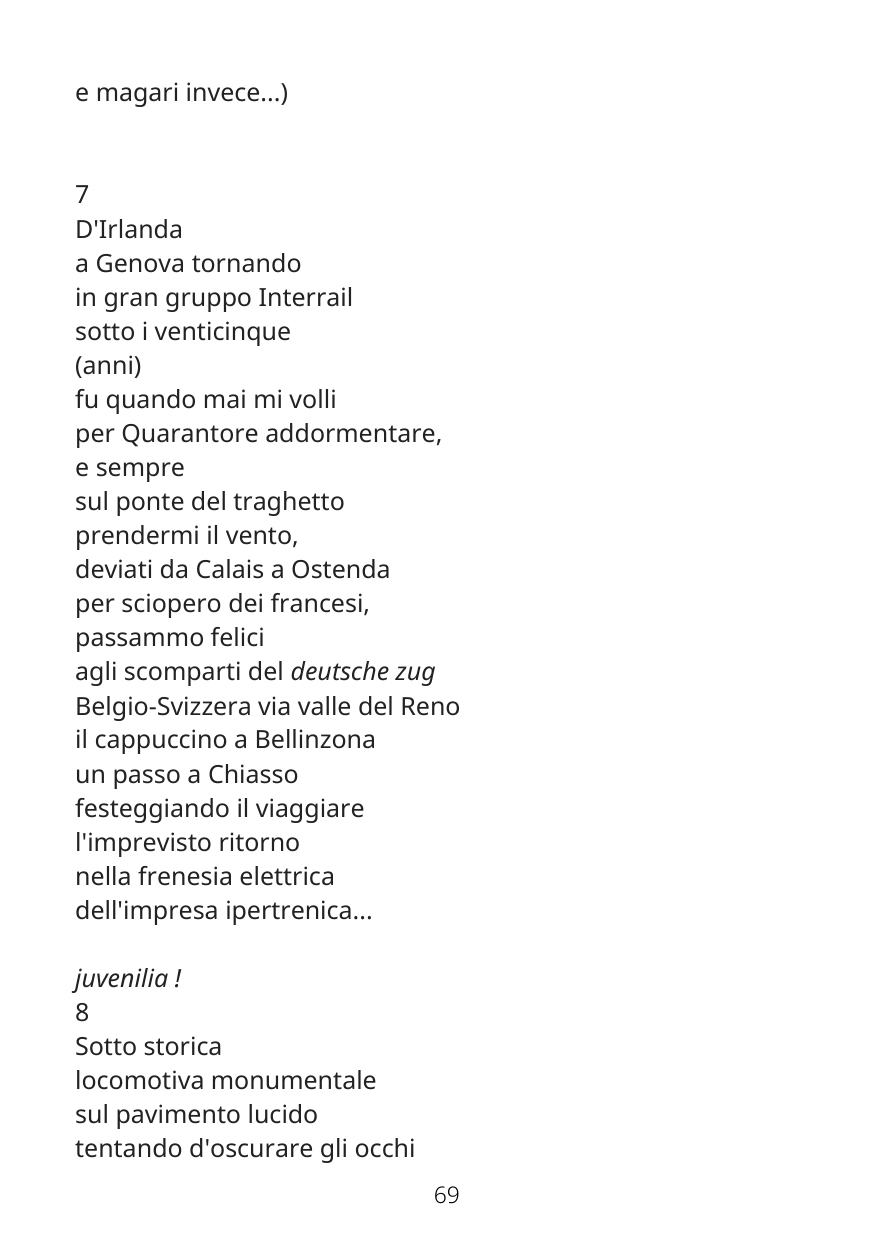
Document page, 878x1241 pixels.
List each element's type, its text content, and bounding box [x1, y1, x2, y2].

text locomotiva monumentale [75, 1063, 818, 1097]
text agli scomparti del deutsche zug [75, 654, 818, 688]
text il cappuccino a Bellinzona [75, 722, 818, 756]
text 7 [75, 177, 818, 211]
text (anni) [75, 347, 818, 382]
text Belgio-Svizzera via valle del Reno [75, 688, 818, 722]
text fu quando mai mi volli [75, 382, 818, 416]
text l'imprevisto ritorno [75, 824, 818, 858]
text in gran gruppo Interrail [75, 279, 818, 313]
text sotto i venticinque [75, 313, 818, 347]
text nella frenesia elettrica [75, 858, 818, 892]
text dell'impresa ipertrenica... [75, 892, 818, 927]
text juvenilia ! [75, 961, 818, 995]
text 8 [75, 995, 818, 1029]
text Sotto storica [75, 1029, 818, 1063]
text D'Irlanda [75, 211, 818, 245]
text per Quarantore addormentare, [75, 416, 818, 450]
text per sciopero dei francesi, [75, 586, 818, 620]
text passammo felici [75, 620, 818, 654]
text festeggiando il viaggiare [75, 790, 818, 824]
text tentando d'oscurare gli occhi [75, 1131, 818, 1165]
text un passo a Chiasso [75, 756, 818, 790]
text deviati da Calais a Ostenda [75, 552, 818, 586]
text prendermi il vento, [75, 518, 818, 552]
text a Genova tornando [75, 245, 818, 279]
text e magari invece...) [75, 75, 818, 109]
text sul pavimento lucido [75, 1097, 818, 1131]
text sul ponte del traghetto [75, 484, 818, 518]
text e sempre [75, 450, 818, 484]
